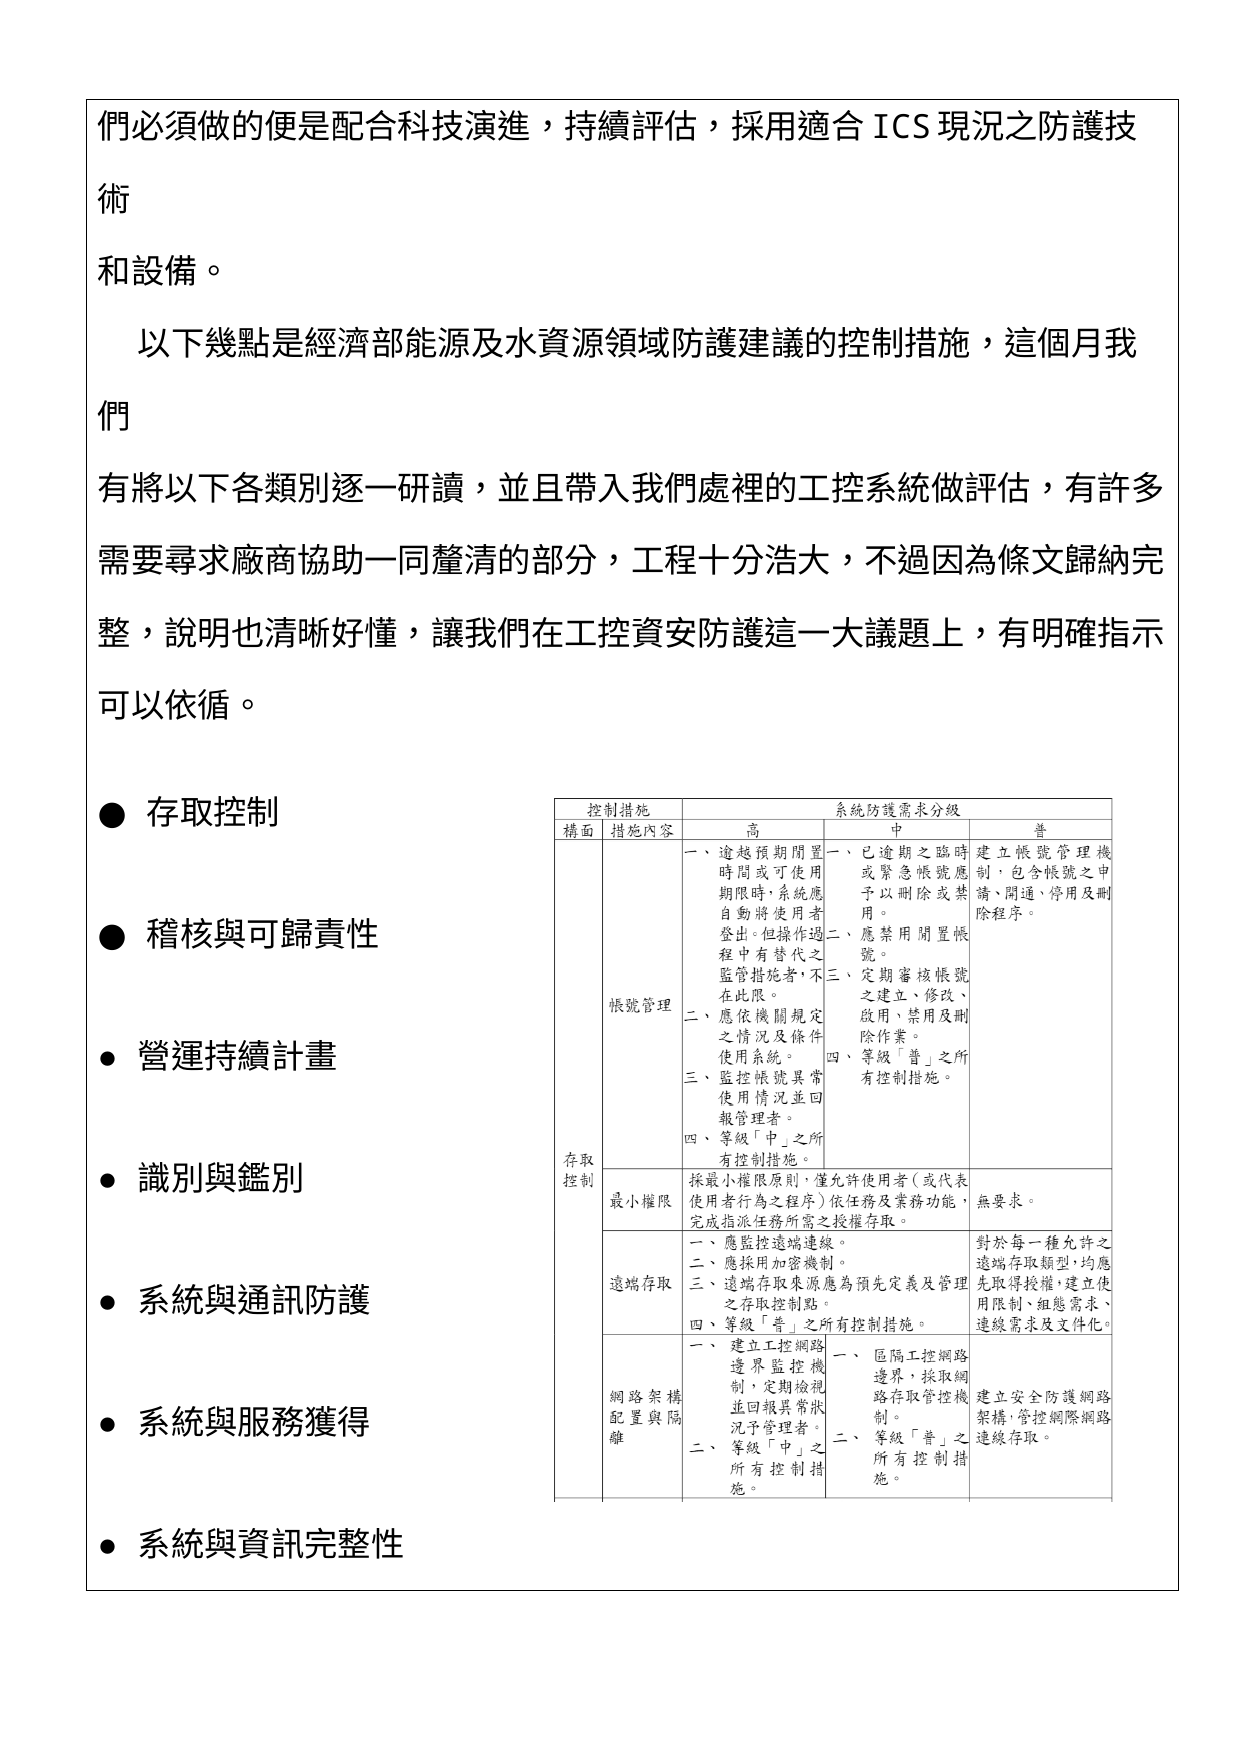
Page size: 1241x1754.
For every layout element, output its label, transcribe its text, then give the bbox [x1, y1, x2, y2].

picture [552, 797, 1114, 1502]
table_header 們必須做的便是配合科技演進，持續評估，採用適合ICS現況之防護技術 和設備。 以下幾點是經濟部能源及水資源領域防護建議的控制措施，這個月我們 有將以下各類別逐一研讀，並且帶入我們處裡的工控系統做評估，有許多需要尋求廠商協助一同釐清的部分，工程十分浩大，不過因為條文歸納完整，說明也清晰好懂，讓我們在工控資安防護這一大議題上，有明確指示 可以依循。 ● 存取控制 ● 稽核與可歸責性 ● 營運持續計畫 ● 識別與鑑別 ● 系統與通訊防護 ● 系統與服務獲得 ● 系統與資訊完整性 [87, 100, 1178, 1590]
